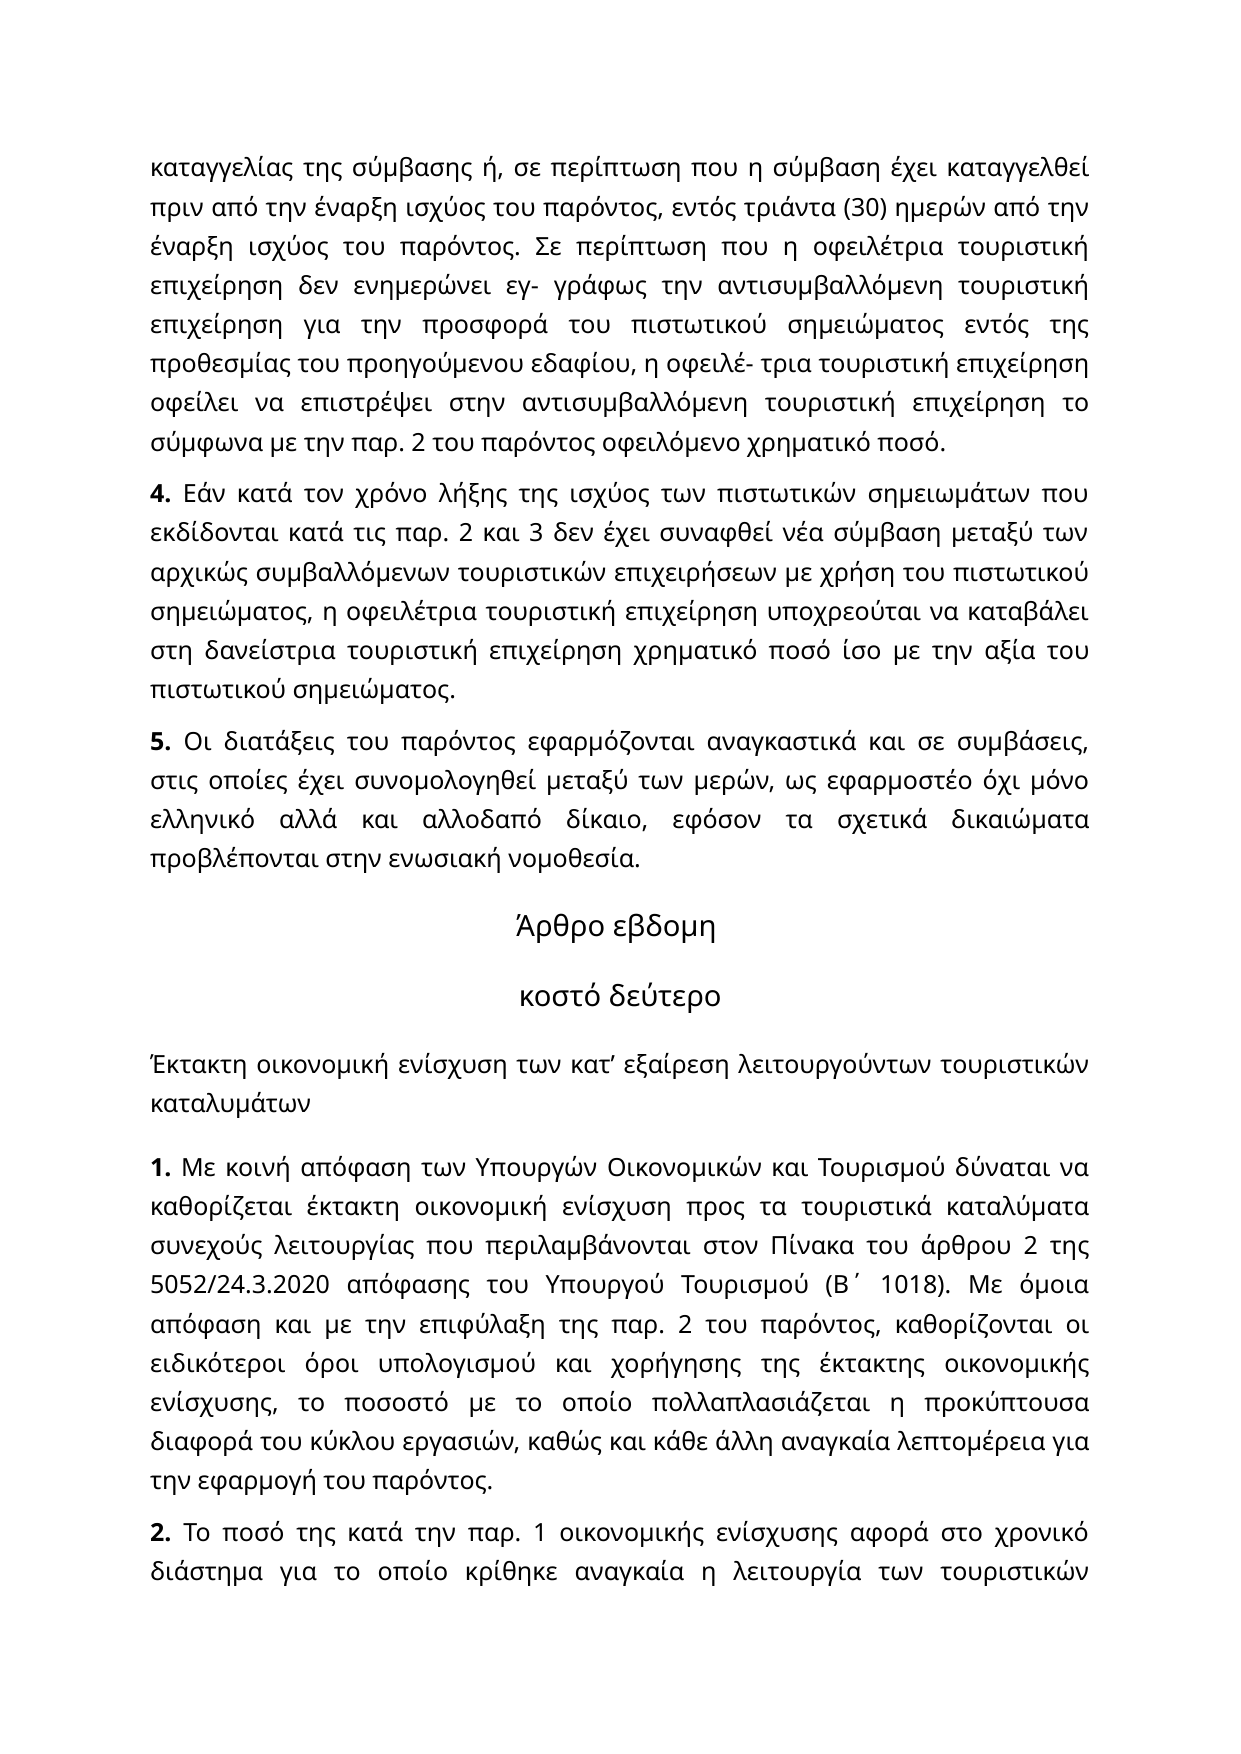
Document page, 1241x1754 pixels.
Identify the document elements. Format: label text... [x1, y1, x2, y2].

text Έκτακτη οικονομική ενίσχυση των κατ’ εξαίρεση λειτουργούντων τουριστικών καταλυμάτων [150, 1046, 1090, 1119]
subtitle κοστό δεύτερο [150, 976, 1090, 1015]
subtitle Άρθρο εβδομη [150, 905, 1090, 945]
text 2. Το ποσό της κατά την παρ. 1 οικονομικής ενίσχυσης αφορά στο χρονικό διάστημα για το οποίο κρίθηκε αναγκαία η λειτουργία των τουριστικών [150, 1514, 1090, 1588]
text 5. Οι διατάξεις του παρόντος εφαρμόζονται αναγκαστικά και σε συμβάσεις, στις οποίες έχει συνομολογηθεί μεταξύ των μερών, ως εφαρμοστέο όχι μόνο ελληνικό αλλά και αλλοδαπό δίκαιο, εφόσον τα σχετικά δικαιώματα προβλέπονται στην ενωσιακή νομοθεσία. [150, 723, 1090, 875]
text 1. Με κοινή απόφαση των Υπουργών Οικονομικών και Τουρισμού δύναται να καθορίζεται έκτακτη οικονομική ενίσχυση προς τα τουριστικά καταλύματα συνεχούς λειτουργίας που περιλαμβάνονται στον Πίνακα του άρθρου 2 της 5052/24.3.2020 απόφασης του Υπουργού Τουρισμού (Β΄ 1018). Με όμοια απόφαση και με την επιφύλαξη της παρ. 2 του παρόντος, καθορίζονται οι ειδικότεροι όροι υπολογισμού και χορήγησης της έκτακτης οικονομικής ενίσχυσης, το ποσοστό με το οποίο πολλαπλασιάζεται η προκύπτουσα διαφορά του κύκλου εργασιών, καθώς και κάθε άλλη αναγκαία λεπτομέρεια για την εφαρμογή του παρόντος. [150, 1149, 1090, 1497]
text καταγγελίας της σύμβασης ή, σε περίπτωση που η σύμβαση έχει καταγγελθεί πριν από την έναρξη ισχύος του παρόντος, εντός τριάντα (30) ημερών από την έναρξη ισχύος του παρόντος. Σε περίπτωση που η οφειλέτρια τουριστική επιχείρηση δεν ενημερώνει εγ- γράφως την αντισυμβαλλόμενη τουριστική επιχείρηση για την προσφορά του πιστωτικού σημειώματος εντός της προθεσμίας του προηγούμενου εδαφίου, η οφειλέ- τρια τουριστική επιχείρηση οφείλει να επιστρέψει στην αντισυμβαλλόμενη τουριστική επιχείρηση το σύμφωνα με την παρ. 2 του παρόντος οφειλόμενο χρηματικό ποσό. [150, 150, 1090, 458]
text 4. Εάν κατά τον χρόνο λήξης της ισχύος των πιστωτικών σημειωμάτων που εκδίδονται κατά τις παρ. 2 και 3 δεν έχει συναφθεί νέα σύμβαση μεταξύ των αρχικώς συμβαλλόμενων τουριστικών επιχειρήσεων με χρήση του πιστωτικού σημειώματος, η οφειλέτρια τουριστική επιχείρηση υποχρεούται να καταβάλει στη δανείστρια τουριστική επιχείρηση χρηματικό ποσό ίσο με την αξία του πιστωτικού σημειώματος. [150, 476, 1090, 706]
